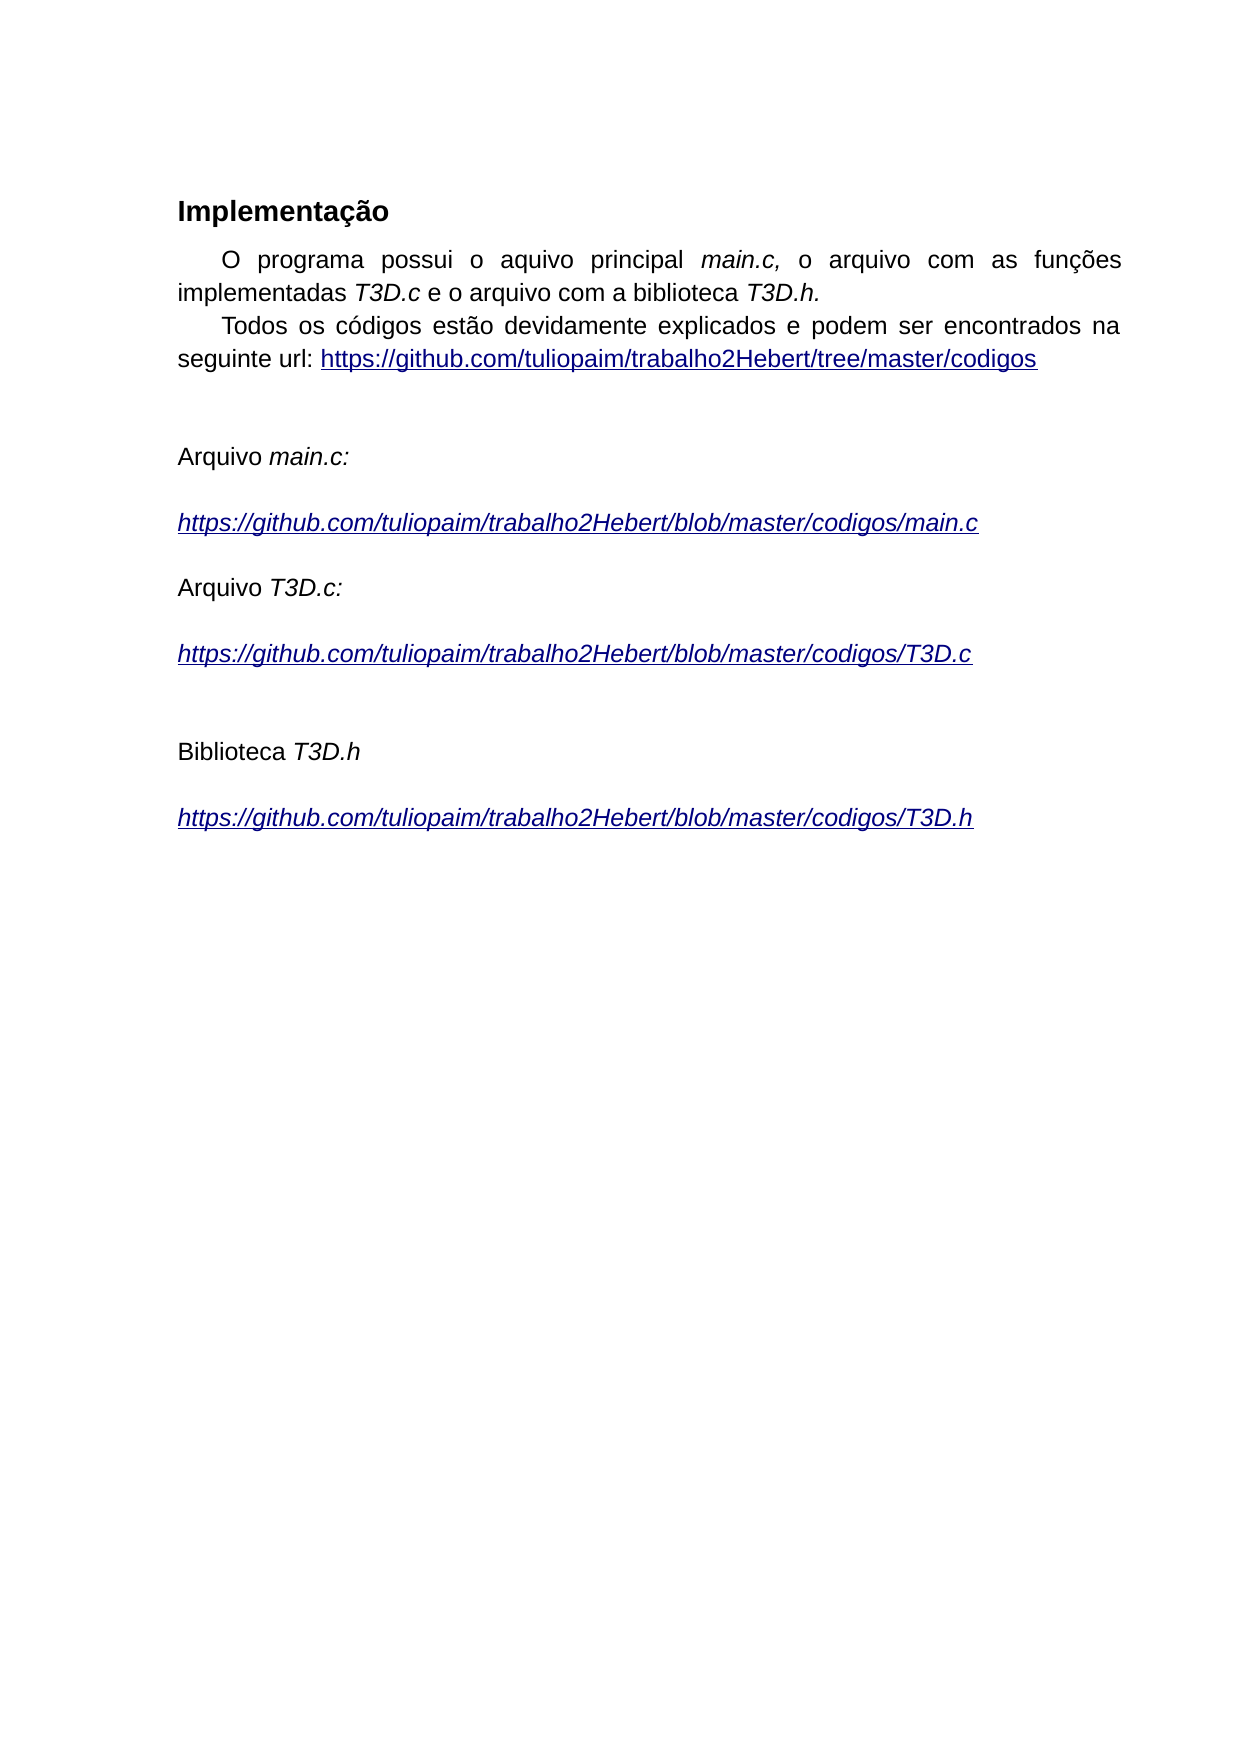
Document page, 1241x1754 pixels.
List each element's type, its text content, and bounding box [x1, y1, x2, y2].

text Arquivo main.c: [177, 440, 1122, 473]
text https://github.com/tuliopaim/trabalho2Hebert/blob/master/codigos/T3D.h [177, 801, 1122, 834]
text O programa possui o aquivo principal main.c, o arquivo com as funções implementadas T3D.c e o arquivo com a biblioteca T3D.h. [177, 243, 1122, 309]
text https://github.com/tuliopaim/trabalho2Hebert/blob/master/codigos/main.c [177, 506, 1122, 538]
text Arquivo T3D.c: [177, 571, 1122, 604]
text Implementação [177, 178, 1122, 243]
text https://github.com/tuliopaim/trabalho2Hebert/blob/master/codigos/T3D.c [177, 637, 1122, 670]
text Todos os códigos estão devidamente explicados e podem ser encontrados na seguinte url: https://github.com/tuliopaim/trabalho2Hebert/tree/master/codigos [177, 309, 1122, 374]
text Biblioteca T3D.h [177, 735, 1122, 768]
